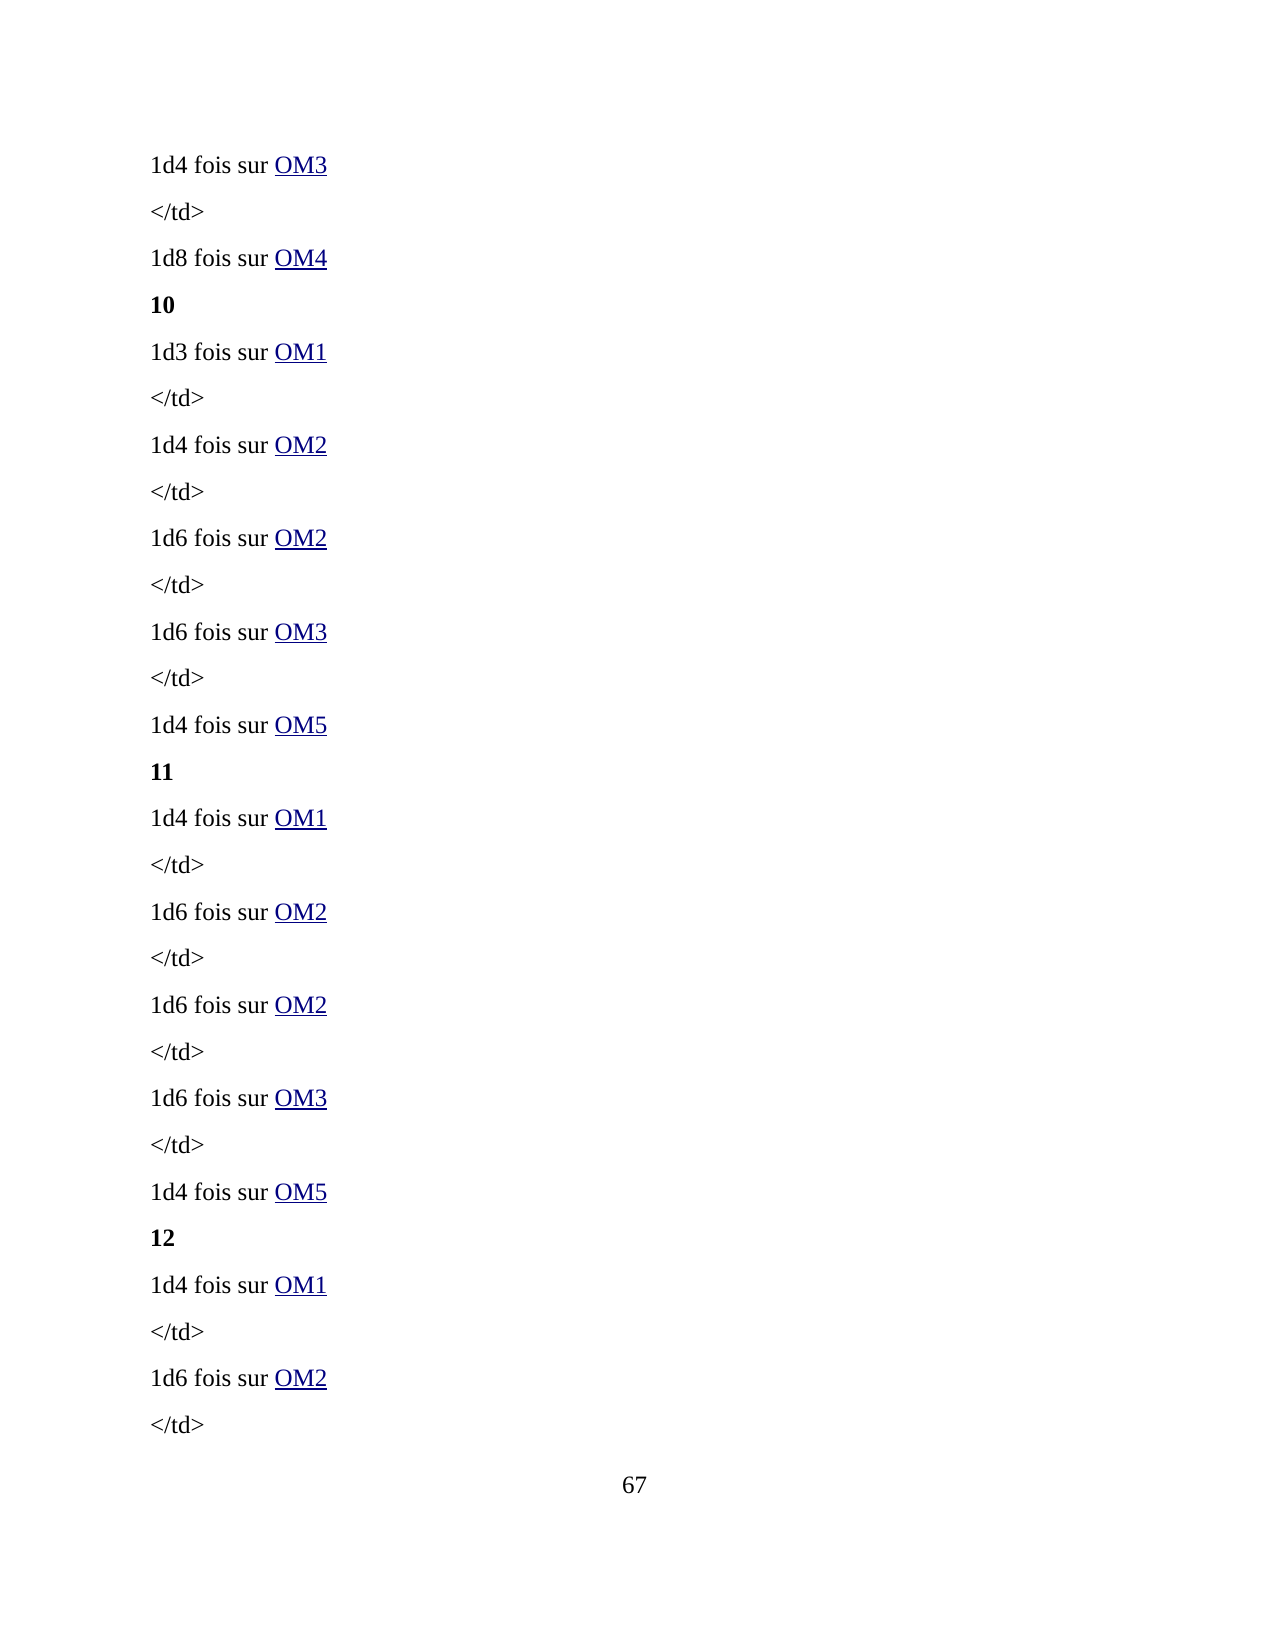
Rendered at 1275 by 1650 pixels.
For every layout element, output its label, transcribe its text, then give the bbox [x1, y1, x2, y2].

text </td> [150, 850, 1125, 879]
text </td> [150, 383, 1125, 412]
text </td> [150, 570, 1125, 599]
text 1d6 fois sur OM2 [150, 523, 1125, 552]
text 12 [150, 1223, 1125, 1252]
text 1d3 fois sur OM1 [150, 337, 1125, 365]
text 1d6 fois sur OM2 [150, 897, 1125, 925]
text </td> [150, 663, 1125, 692]
text 1d4 fois sur OM1 [150, 803, 1125, 832]
text 1d4 fois sur OM2 [150, 430, 1125, 459]
text </td> [150, 1410, 1125, 1439]
text 1d4 fois sur OM1 [150, 1270, 1125, 1299]
text </td> [150, 1130, 1125, 1159]
text </td> [150, 943, 1125, 972]
text 1d6 fois sur OM3 [150, 617, 1125, 645]
text </td> [150, 1037, 1125, 1065]
text </td> [150, 1317, 1125, 1345]
text 11 [150, 757, 1125, 785]
text 1d6 fois sur OM2 [150, 990, 1125, 1019]
text </td> [150, 197, 1125, 225]
text 10 [150, 290, 1125, 319]
text 1d6 fois sur OM3 [150, 1083, 1125, 1112]
text 1d4 fois sur OM5 [150, 710, 1125, 739]
text </td> [150, 477, 1125, 505]
text 1d4 fois sur OM5 [150, 1177, 1125, 1205]
text 1d4 fois sur OM3 [150, 150, 1125, 179]
text 1d8 fois sur OM4 [150, 243, 1125, 272]
text 1d6 fois sur OM2 [150, 1363, 1125, 1392]
